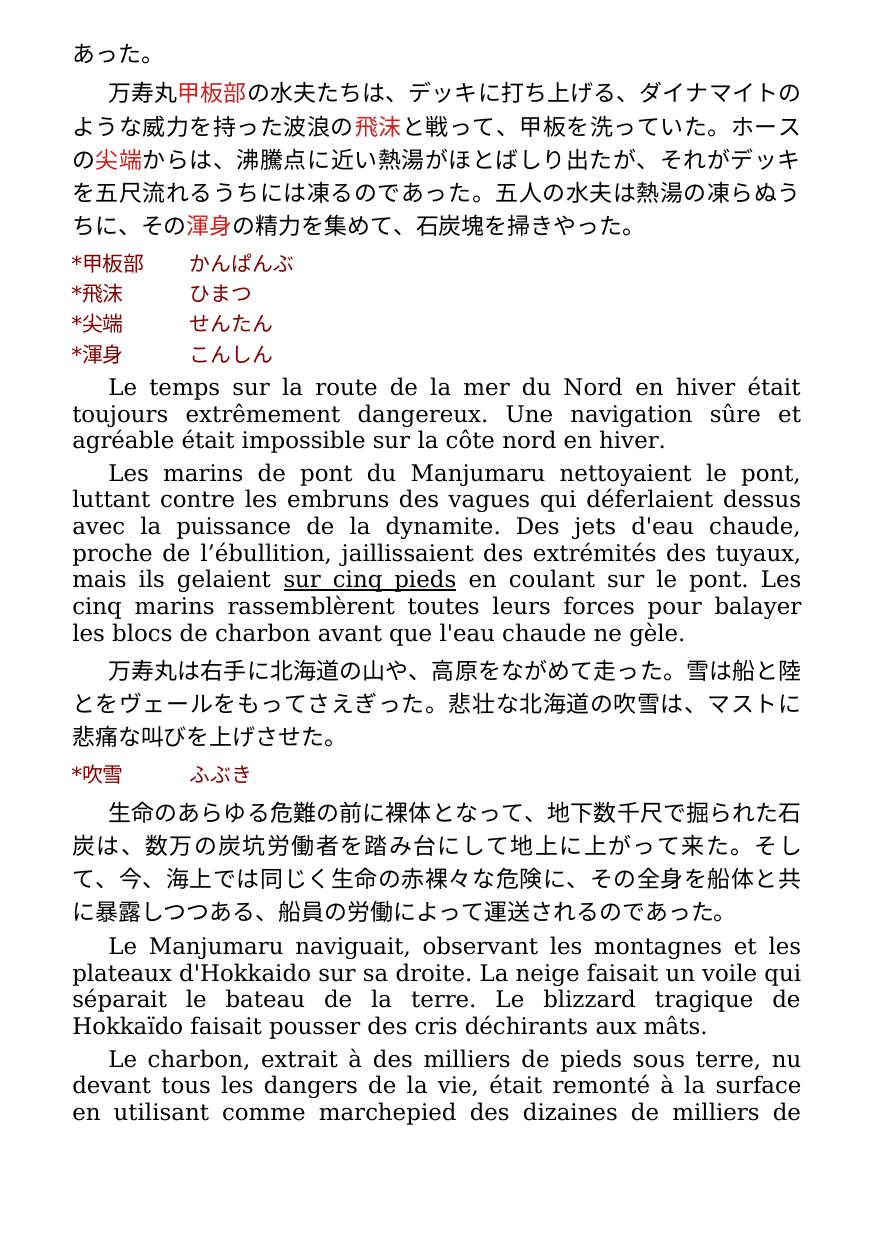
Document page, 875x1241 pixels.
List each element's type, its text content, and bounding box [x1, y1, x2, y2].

text あった。 [72, 36, 802, 69]
text *甲板部 かんぱんぶ [71, 247, 803, 277]
text Le Manjumaru naviguait, observant les montagnes et les plateaux d'Hokkaido sur sa droite. La neige faisait un voile qui séparait le bateau de la terre. Le blizzard tragique de Hokkaïdo faisait pousser des cris déchirants aux mâts. [72, 933, 802, 1040]
text *飛沫 ひまつ [71, 277, 803, 308]
text 万寿丸甲板部の水夫たちは、デッキに打ち上げる、ダイナマイトのような威力を持った波浪の飛沫と戦って、甲板を洗っていた。ホースの尖端からは、沸騰点に近い熱湯がほとばしり出たが、それがデッキを五尺流れるうちには凍るのであった。五人の水夫は熱湯の凍らぬうちに、その渾身の精力を集めて、石炭塊を掃きやった。 [72, 75, 802, 241]
text Le temps sur la route de la mer du Nord en hiver était toujours extrêmement dangereux. Une navigation sûre et agréable était impossible sur la côte nord en hiver. [72, 374, 802, 454]
text 生命のあらゆる危難の前に裸体となって、地下数千尺で掘られた石炭は、数万の炭坑労働者を踏み台にして地上に上がって来た。そして、今、海上では同じく生命の赤裸々な危険に、その全身を船体と共に暴露しつつある、船員の労働によって運送されるのであった。 [72, 794, 802, 927]
text *渾身 こんしん [71, 338, 803, 368]
text Le charbon, extrait à des milliers de pieds sous terre, nu devant tous les dangers de la vie, était remonté à la surface en utilisant comme marchepied des dizaines de milliers de [72, 1046, 802, 1126]
text Les marins de pont du Manjumaru nettoyaient le pont, luttant contre les embruns des vagues qui déferlaient dessus avec la puissance de la dynamite. Des jets d'eau chaude, proche de l’ébullition, jaillissaient des extrémités des tuyaux, mais ils gelaient sur cinq pieds en coulant sur le pont. Les cinq marins rassemblèrent toutes leurs forces pour balayer les blocs de charbon avant que l'eau chaude ne gèle. [72, 460, 802, 647]
text 万寿丸は右手に北海道の山や、高原をながめて走った。雪は船と陸とをヴェールをもってさえぎった。悲壮な北海道の吹雪は、マストに悲痛な叫びを上げさせた。 [72, 653, 802, 752]
text *尖端 せんたん [71, 308, 803, 338]
text *吹雪 ふぶき [71, 758, 803, 788]
